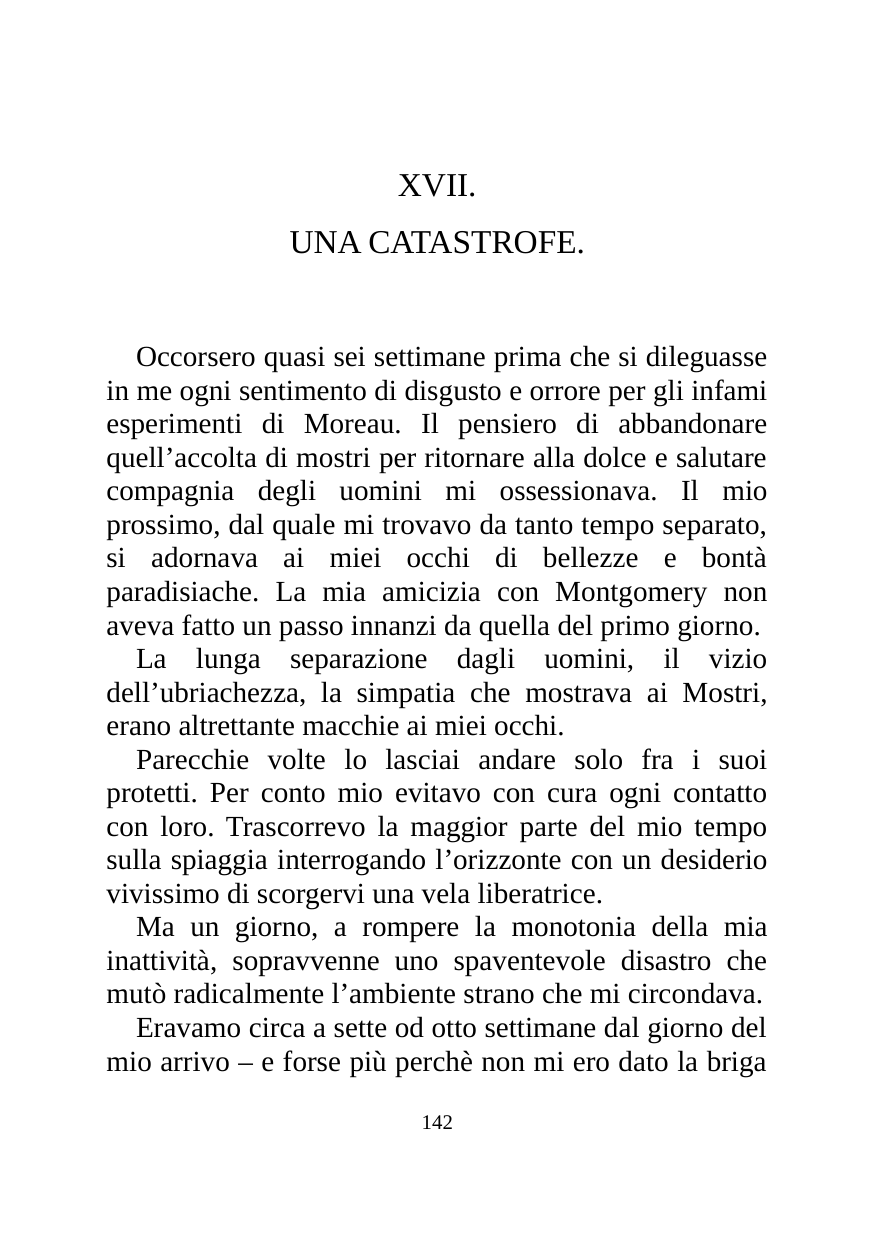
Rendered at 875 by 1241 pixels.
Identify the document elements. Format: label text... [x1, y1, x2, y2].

text Eravamo circa a sette od otto settimane dal giorno del mio arrivo – e forse più perchè non mi ero dato la briga [106, 1010, 768, 1077]
subtitle XVII. UNA CATASTROFE. [106, 165, 768, 261]
text Ma un giorno, a rompere la monotonia della mia inattività, sopravvenne uno spaventevole disastro che mutò radicalmente l’ambiente strano che mi circondava. [106, 909, 768, 1010]
text Occorsero quasi sei settimane prima che si dileguasse in me ogni sentimento di disgusto e orrore per gli infami esperimenti di Moreau. Il pensiero di abbandonare quell’accolta di mostri per ritornare alla dolce e salutare compagnia degli uomini mi ossessionava. Il mio prossimo, dal quale mi trovavo da tanto tempo separato, si adornava ai miei occhi di bellezze e bontà paradisiache. La mia amicizia con Montgomery non aveva fatto un passo innanzi da quella del primo giorno. [106, 339, 768, 641]
text La lunga separazione dagli uomini, il vizio dell’ubriachezza, la simpatia che mostrava ai Mostri, erano altrettante macchie ai miei occhi. [106, 641, 768, 742]
text Parecchie volte lo lasciai andare solo fra i suoi protetti. Per conto mio evitavo con cura ogni contatto con loro. Trascorrevo la maggior parte del mio tempo sulla spiaggia interrogando l’orizzonte con un desiderio vivissimo di scorgervi una vela liberatrice. [106, 742, 768, 909]
